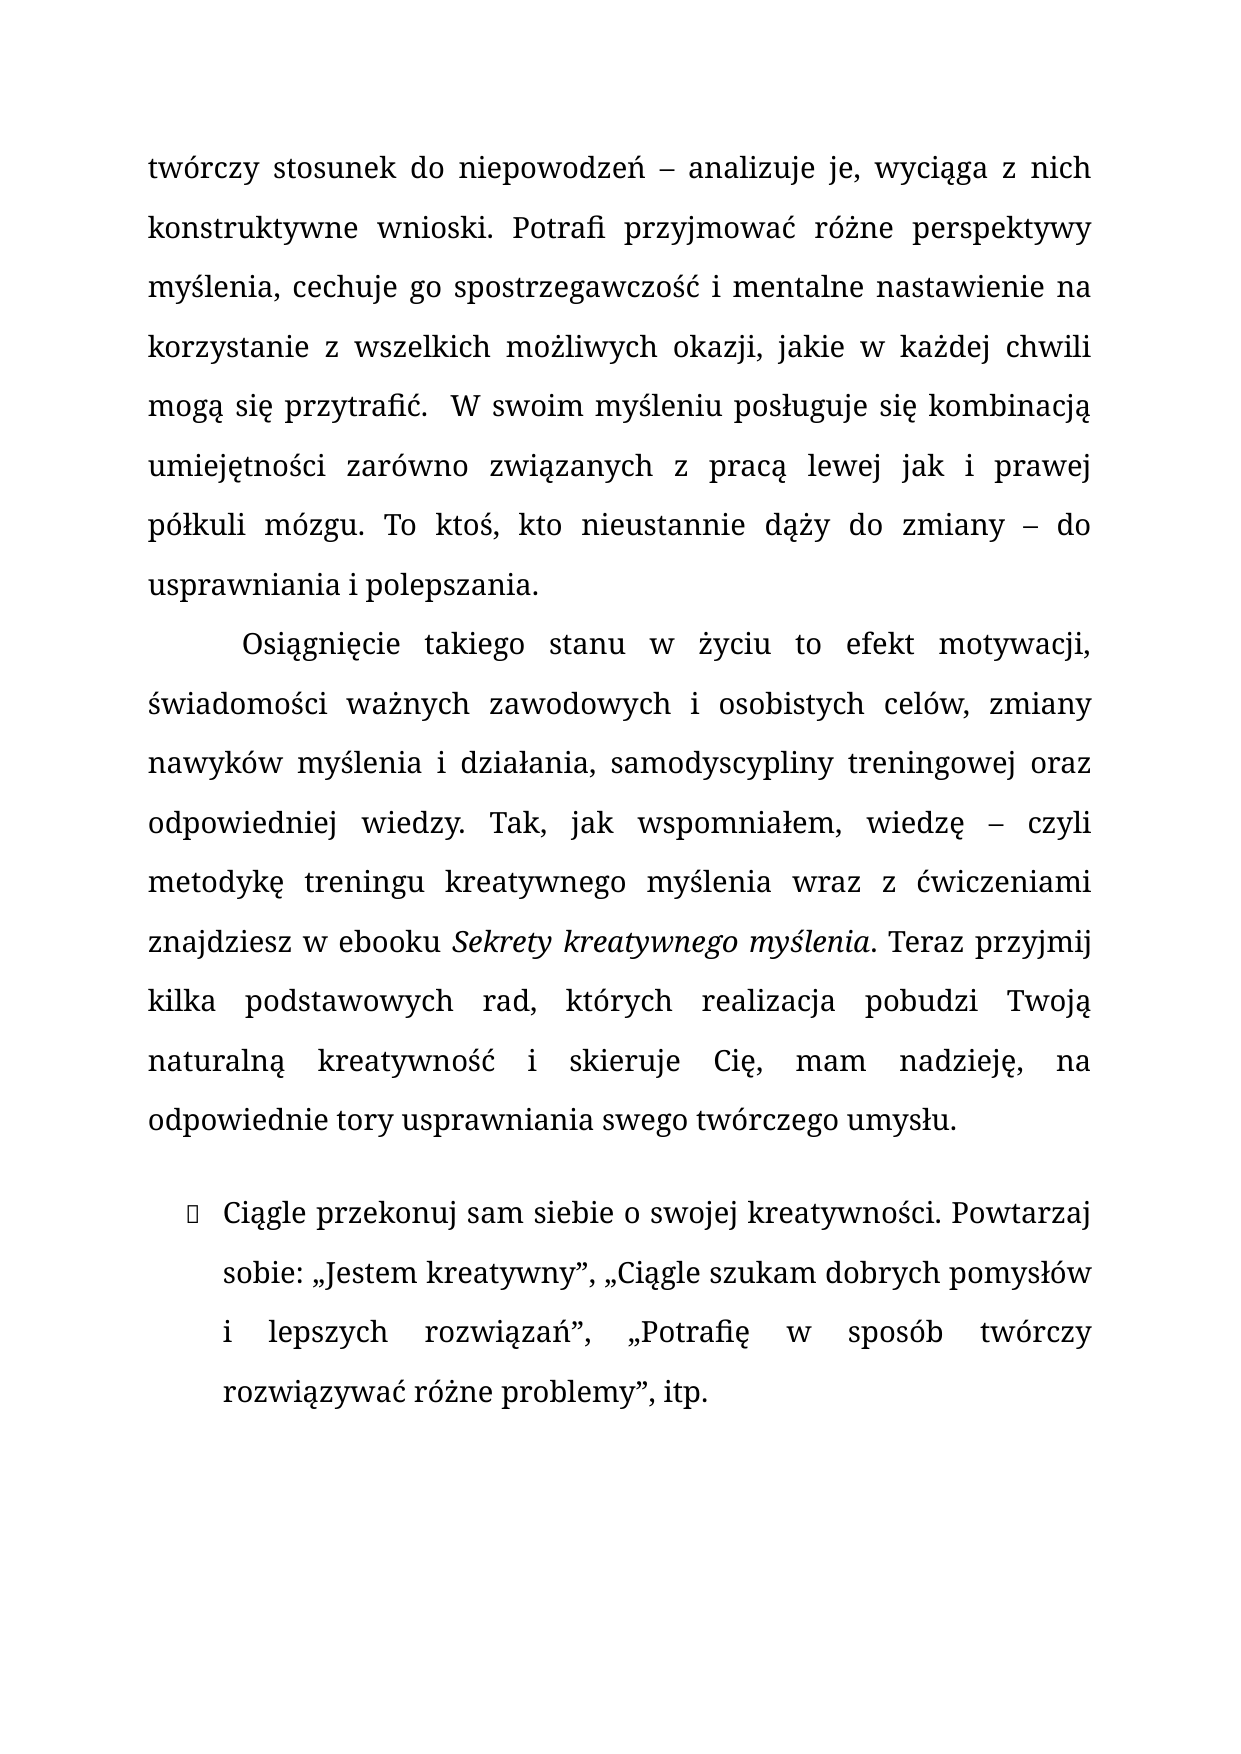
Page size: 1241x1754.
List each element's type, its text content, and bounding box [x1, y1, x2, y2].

text twórczy stosunek do niepowodzeń – analizuje je, wyciąga z nich konstruktywne wnioski. Potrafi przyjmować różne perspektywy myślenia, cechuje go spostrzegawczość i mentalne nastawienie na korzystanie z wszelkich możliwych okazji, jakie w każdej chwili mogą się przytrafić. W swoim myśleniu posługuje się kombinacją umiejętności zarówno związanych z pracą lewej jak i prawej półkuli mózgu. To ktoś, kto nieustannie dąży do zmiany – do usprawniania i polepszania. [148, 148, 1093, 604]
text Osiągnięcie takiego stanu w życiu to efekt motywacji, świadomości ważnych zawodowych i osobistych celów, zmiany nawyków myślenia i działania, samodyscypliny treningowej oraz odpowiedniej wiedzy. Tak, jak wspomniałem, wiedzę – czyli metodykę treningu kreatywnego myślenia wraz z ćwiczeniami znajdziesz w ebooku Sekrety kreatywnego myślenia. Teraz przyjmij kilka podstawowych rad, których realizacja pobudzi Twoją naturalną kreatywność i skieruje Cię, mam nadzieję, na odpowiednie tory usprawniania swego twórczego umysłu. [148, 623, 1093, 1139]
list Ciągle przekonuj sam siebie o swojej kreatywności. Powtarzaj sobie: „Jestem kreatywny”, „Ciągle szukam dobrych pomysłów i lepszych rozwiązań”, „Potrafię w sposób twórczy rozwiązywać różne problemy”, itp. [185, 1193, 1093, 1411]
